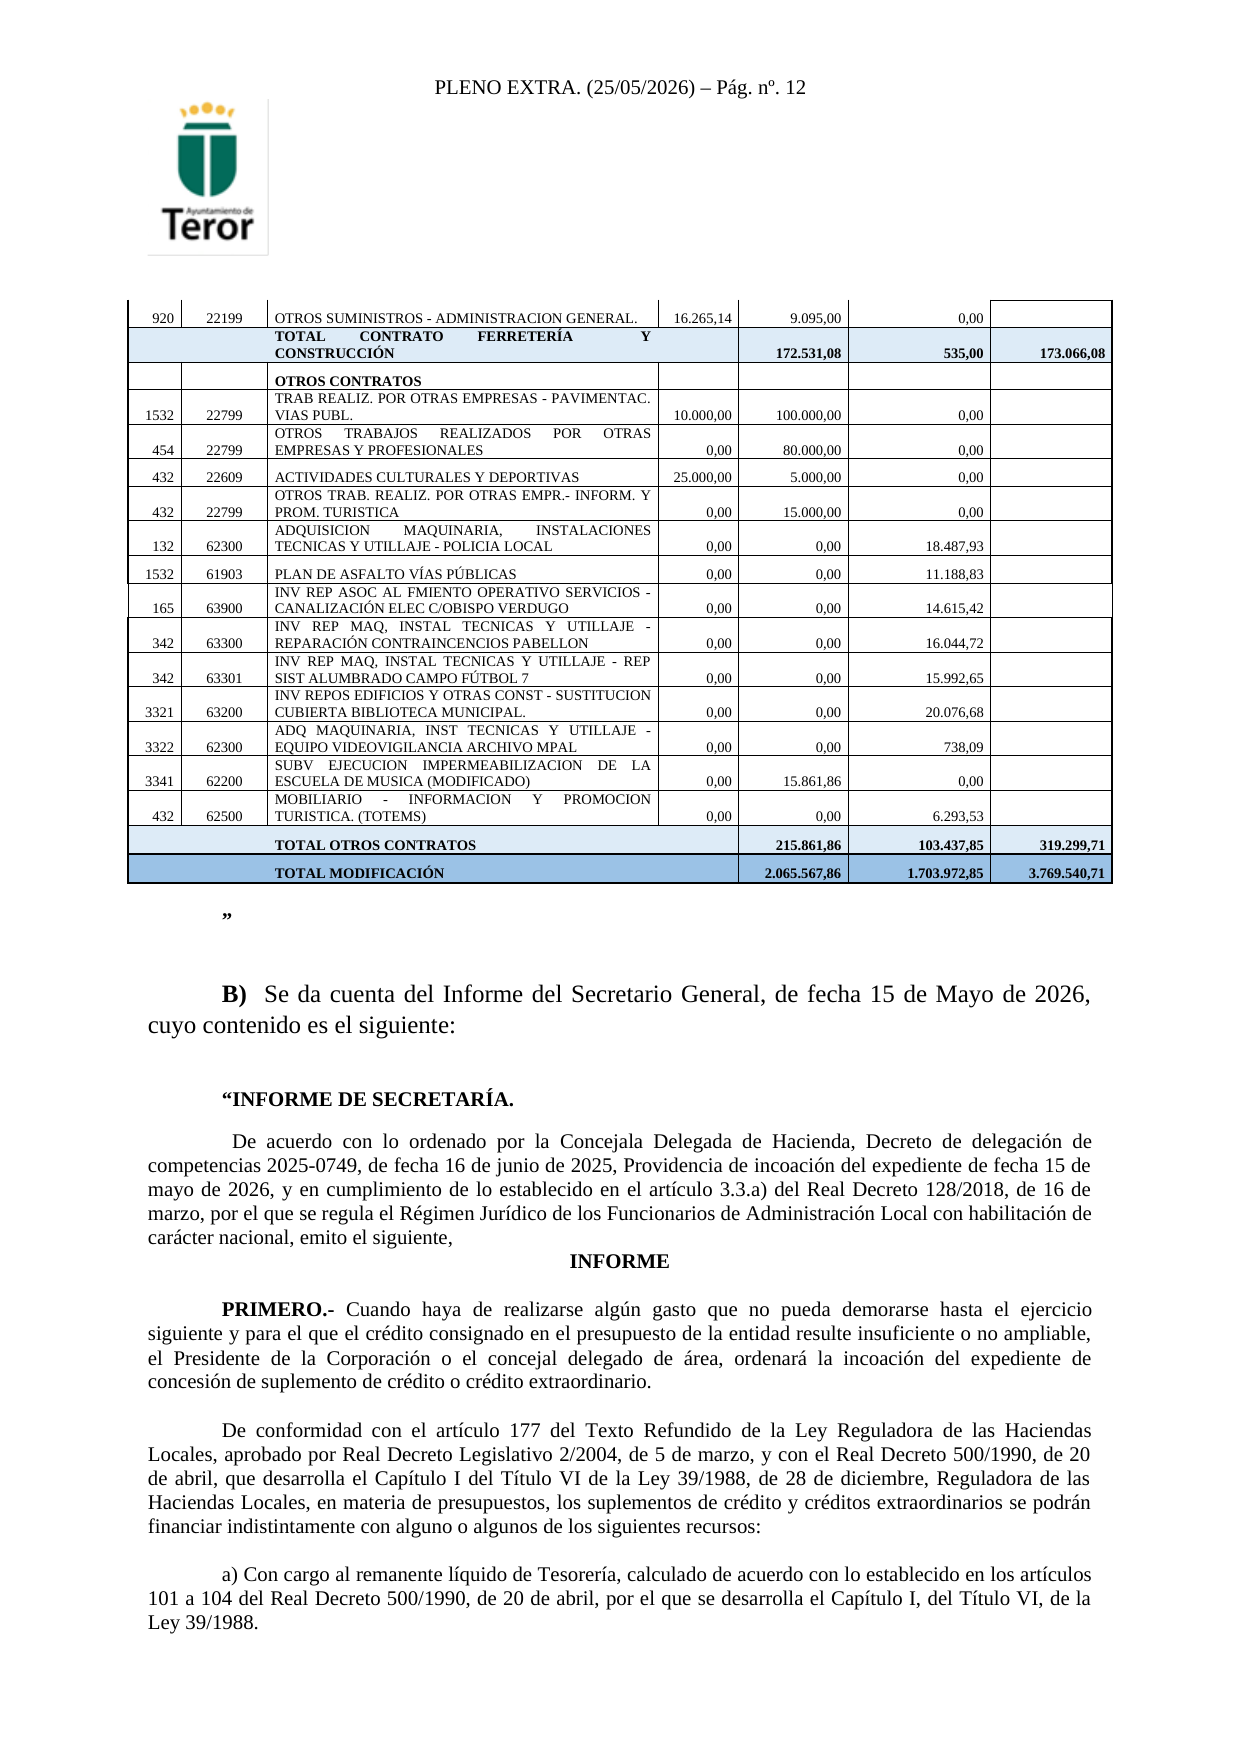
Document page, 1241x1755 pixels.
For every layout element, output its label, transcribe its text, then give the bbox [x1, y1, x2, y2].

table_cell INV REP ASOC AL FMIENTO OPERATIVO SERVICIOS - CANALIZACIÓN ELEC C/OBISPO VERDUGO [268, 584, 658, 617]
text B) Se da cuenta del Informe del Secretario General, de fecha 15 de Mayo de 2026, cuyo contenido es el siguiente: [148, 979, 1093, 1039]
table_cell 0,00 [849, 756, 990, 790]
table_cell [659, 826, 738, 853]
table_cell 62300 [182, 722, 267, 755]
table_cell 22799 [182, 487, 267, 520]
table_cell [991, 425, 1111, 458]
table_cell 0,00 [849, 425, 990, 458]
table_cell 432 [129, 791, 181, 824]
text ” [148, 908, 1093, 932]
table_cell OTROS CONTRATOS [268, 363, 658, 389]
table_cell [181, 826, 267, 853]
table_cell [659, 328, 738, 362]
table_cell 5.000,00 [739, 459, 848, 486]
table_cell SUBV EJECUCION IMPERMEABILIZACION DE LA ESCUELA DE MUSICA (MODIFICADO) [268, 756, 658, 790]
table_cell 61903 [182, 556, 267, 582]
text “INFORME DE SECRETARÍA. [148, 1086, 1093, 1111]
table_cell 15.992,65 [849, 653, 990, 686]
table_cell [991, 301, 1111, 327]
table_cell 0,00 [849, 390, 990, 424]
table_cell 22199 [182, 300, 267, 327]
table_cell TOTAL OTROS CONTRATOS [267, 826, 659, 853]
text a) Con cargo al remanente líquido de Tesorería, calculado de acuerdo con lo establecido en los artículos 101 a 104 del Real Decreto 500/1990, de 20 de abril, por el que se desarrolla el Capítulo I, del Título VI, de la Ley 39/1988. [148, 1562, 1093, 1634]
table_cell 0,00 [739, 556, 848, 582]
table_cell 62300 [182, 521, 267, 555]
table_cell PLAN DE ASFALTO VÍAS PÚBLICAS [268, 556, 658, 582]
table_cell [991, 390, 1111, 424]
text INFORME [148, 1249, 1091, 1273]
table_cell 2.065.567,86 [739, 855, 848, 882]
table_cell [991, 618, 1111, 652]
table_cell [991, 653, 1111, 686]
table_cell [991, 687, 1111, 721]
table_cell 18.487,93 [849, 521, 990, 555]
table_cell MOBILIARIO - INFORMACION Y PROMOCION TURISTICA. (TOTEMS) [268, 791, 658, 824]
table_cell 1532 [129, 390, 181, 424]
table_cell 103.437,85 [849, 826, 990, 853]
table_cell 62200 [182, 756, 267, 790]
table_cell TOTAL CONTRATO FERRETERÍA Y CONSTRUCCIÓN [267, 328, 659, 362]
table_cell [739, 363, 848, 389]
table_cell 0,00 [659, 756, 738, 790]
table_cell 0,00 [659, 687, 738, 721]
table_cell 16.044,72 [849, 618, 990, 652]
table_cell ADQUISICION MAQUINARIA, INSTALACIONES TECNICAS Y UTILLAJE - POLICIA LOCAL [268, 521, 658, 555]
table_cell 132 [129, 521, 181, 555]
table_cell 1532 [129, 556, 181, 582]
table_cell 0,00 [659, 584, 738, 617]
table_cell 22799 [182, 390, 267, 424]
table_cell [991, 521, 1111, 555]
table_cell 16.265,14 [659, 300, 738, 327]
table_cell 172.531,08 [739, 328, 848, 362]
table_cell 432 [129, 459, 181, 486]
table_cell 165 [129, 584, 181, 617]
table_cell 0,00 [659, 791, 738, 824]
table_cell 10.000,00 [659, 390, 738, 424]
table_cell [129, 826, 181, 853]
table_cell 0,00 [659, 618, 738, 652]
table_cell 63300 [182, 618, 267, 652]
table_cell [991, 363, 1111, 389]
table_cell 0,00 [659, 487, 738, 520]
table_cell [991, 722, 1111, 755]
table_cell [181, 328, 267, 362]
table_cell 3.769.540,71 [991, 855, 1111, 882]
table_cell INV REP MAQ, INSTAL TECNICAS Y UTILLAJE - REPARACIÓN CONTRAINCENCIOS PABELLON [268, 618, 658, 652]
table_cell 63900 [182, 584, 267, 617]
table_cell 0,00 [659, 425, 738, 458]
table_cell [991, 756, 1111, 790]
table_cell 100.000,00 [739, 390, 848, 424]
table_cell 0,00 [739, 791, 848, 824]
table_cell 0,00 [659, 722, 738, 755]
table_cell 63200 [182, 687, 267, 721]
table_cell [181, 855, 267, 882]
table_cell 3322 [129, 722, 181, 755]
table_cell 738,09 [849, 722, 990, 755]
table_cell ADQ MAQUINARIA, INST TECNICAS Y UTILLAJE - EQUIPO VIDEOVIGILANCIA ARCHIVO MPAL [268, 722, 658, 755]
table_cell 173.066,08 [991, 328, 1111, 362]
table_cell [991, 459, 1111, 486]
table_cell 80.000,00 [739, 425, 848, 458]
table_cell 342 [129, 653, 181, 686]
table_cell [129, 363, 181, 389]
table_cell 25.000,00 [659, 459, 738, 486]
text PRIMERO.- Cuando haya de realizarse algún gasto que no pueda demorarse hasta el ejercicio siguiente y para el que el crédito consignado en el presupuesto de la entidad resulte insuficiente o no ampliable, el Presidente de la Corporación o el concejal delegado de área, ordenará la incoación del expediente de concesión de suplemento de crédito o crédito extraordinario. [148, 1297, 1093, 1393]
table_cell 0,00 [739, 618, 848, 652]
table_cell [849, 363, 990, 389]
table_cell 14.615,42 [849, 584, 990, 617]
table_cell 0,00 [659, 653, 738, 686]
table_cell 454 [129, 425, 181, 458]
table_cell 0,00 [739, 521, 848, 555]
text De conformidad con el artículo 177 del Texto Refundido de la Ley Reguladora de las Haciendas Locales, aprobado por Real Decreto Legislativo 2/2004, de 5 de marzo, y con el Real Decreto 500/1990, de 20 de abril, que desarrolla el Capítulo I del Título VI de la Ley 39/1988, de 28 de diciembre, Reguladora de las Haciendas Locales, en materia de presupuestos, los suplementos de crédito y créditos extraordinarios se podrán financiar indistintamente con alguno o algunos de los siguientes recursos: [148, 1418, 1093, 1538]
table_cell ACTIVIDADES CULTURALES Y DEPORTIVAS [268, 459, 658, 486]
table_cell 3341 [129, 756, 181, 790]
table_cell INV REP MAQ, INSTAL TECNICAS Y UTILLAJE - REP SIST ALUMBRADO CAMPO FÚTBOL 7 [268, 653, 658, 686]
table_cell 0,00 [849, 487, 990, 520]
table_cell 62500 [182, 791, 267, 824]
table_cell 0,00 [659, 521, 738, 555]
table_cell 9.095,00 [739, 300, 848, 327]
table_cell [991, 487, 1111, 520]
table_cell 63301 [182, 653, 267, 686]
table_cell [659, 855, 738, 882]
table_cell 11.188,83 [849, 556, 990, 582]
table_cell [991, 791, 1111, 824]
table_cell OTROS TRABAJOS REALIZADOS POR OTRAS EMPRESAS Y PROFESIONALES [268, 425, 658, 458]
table_cell 6.293,53 [849, 791, 990, 824]
table_cell [991, 584, 1112, 617]
table_cell 0,00 [739, 584, 848, 617]
table_cell [991, 556, 1111, 582]
table_cell 15.861,86 [739, 756, 848, 790]
table_cell 0,00 [659, 556, 738, 582]
table_cell [182, 363, 267, 389]
table_cell 0,00 [849, 300, 990, 327]
table_cell 15.000,00 [739, 487, 848, 520]
table_cell 319.299,71 [991, 826, 1111, 853]
table_cell TRAB REALIZ. POR OTRAS EMPRESAS - PAVIMENTAC. VIAS PUBL. [268, 390, 658, 424]
table_cell 1.703.972,85 [849, 855, 990, 882]
table_cell 342 [129, 618, 181, 652]
table_cell OTROS TRAB. REALIZ. POR OTRAS EMPR.- INFORM. Y PROM. TURISTICA [268, 487, 658, 520]
table_cell 535,00 [849, 328, 990, 362]
table_cell 0,00 [739, 653, 848, 686]
table_cell OTROS SUMINISTROS - ADMINISTRACION GENERAL. [268, 300, 658, 327]
table_cell 22609 [182, 459, 267, 486]
table_cell 3321 [129, 687, 181, 721]
table_cell TOTAL MODIFICACIÓN [267, 855, 659, 882]
table_cell 920 [129, 300, 181, 327]
table_cell [659, 363, 738, 389]
table_cell [129, 328, 181, 362]
text De acuerdo con lo ordenado por la Concejala Delegada de Hacienda, Decreto de delegación de competencias 2025-0749, de fecha 16 de junio de 2025, Providencia de incoación del expediente de fecha 15 de mayo de 2026, y en cumplimiento de lo establecido en el artículo 3.3.a) del Real Decreto 128/2018, de 16 de marzo, por el que se regula el Régimen Jurídico de los Funcionarios de Administración Local con habilitación de carácter nacional, emito el siguiente, [148, 1129, 1093, 1249]
table_cell 215.861,86 [739, 826, 848, 853]
table_cell [129, 855, 181, 882]
table_cell 0,00 [739, 687, 848, 721]
table_cell 432 [129, 487, 181, 520]
table_cell 0,00 [739, 722, 848, 755]
table_cell 0,00 [849, 459, 990, 486]
table_cell 22799 [182, 425, 267, 458]
table_cell INV REPOS EDIFICIOS Y OTRAS CONST - SUSTITUCION CUBIERTA BIBLIOTECA MUNICIPAL. [268, 687, 658, 721]
table_cell 20.076,68 [849, 687, 990, 721]
